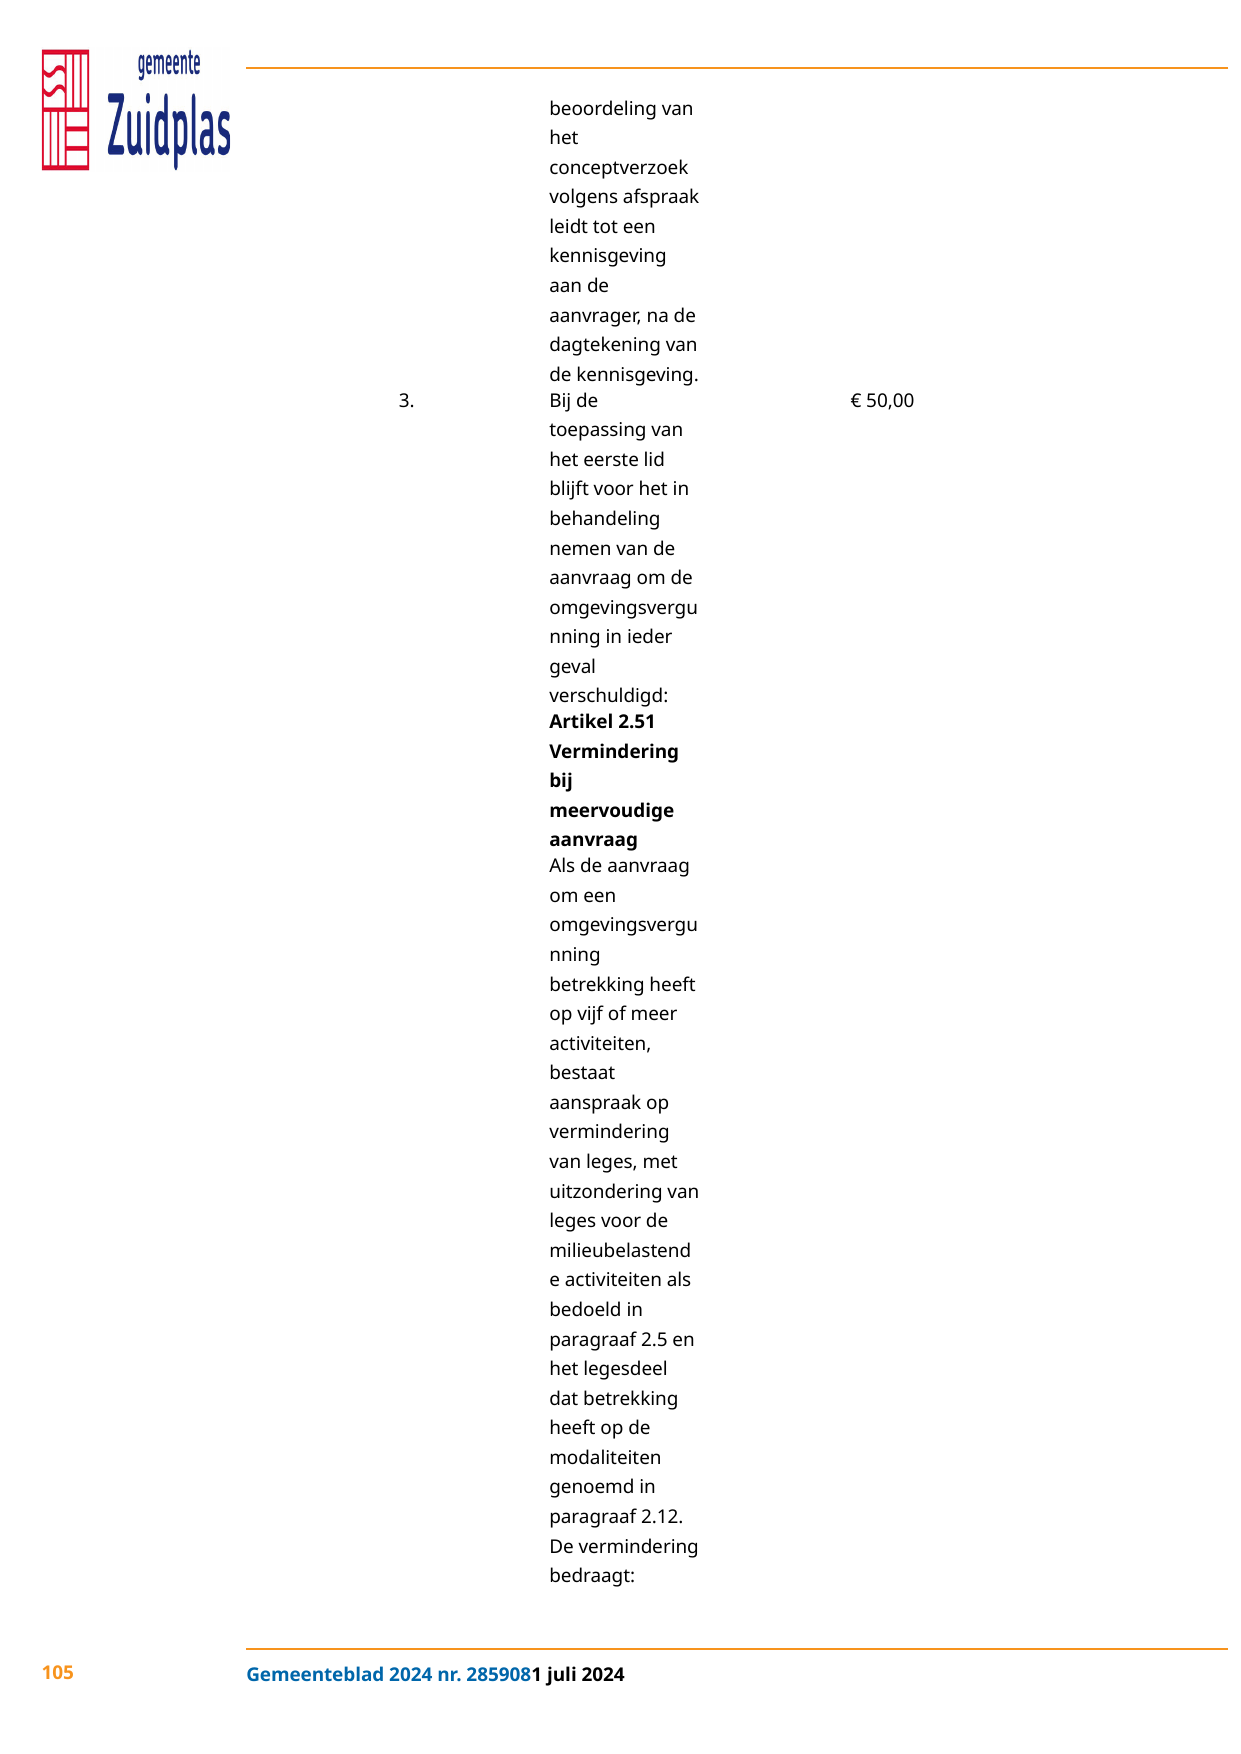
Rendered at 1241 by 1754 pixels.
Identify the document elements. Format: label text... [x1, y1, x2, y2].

table_cell [248, 853, 398, 1588]
table_cell [399, 853, 549, 1588]
table_cell [248, 95, 398, 387]
table_cell [248, 387, 398, 708]
table_cell Als de aanvraag om een omgevingsvergunning betrekking heeft op vijf of meer activiteiten, bestaat aanspraak op vermindering van leges, met uitzondering van leges voor de milieubelastende activiteiten als bedoeld in paragraaf 2.5 en het legesdeel dat betrekking heeft op de modaliteiten genoemd in paragraaf 2.12. De vermindering bedraagt: [549, 853, 700, 1588]
table_cell € 50,00 [850, 387, 1001, 708]
table_cell [700, 95, 850, 387]
table_cell [1001, 853, 1152, 1588]
table_cell [700, 387, 850, 708]
table_cell [1001, 95, 1152, 387]
table_cell [850, 95, 1001, 387]
table_cell Bij de toepassing van het eerste lid blijft voor het in behandeling nemen van de aanvraag om de omgevingsvergunning in ieder geval verschuldigd: [549, 387, 700, 708]
table_cell [248, 708, 398, 852]
table_cell beoordeling van het conceptverzoek volgens afspraak leidt tot een kennisgeving aan de aanvrager, na de dagtekening van de kennisgeving. [549, 95, 700, 387]
table_cell [700, 853, 850, 1588]
table_cell [700, 708, 850, 852]
table_cell [399, 95, 549, 387]
table_cell [1001, 387, 1152, 708]
table_cell [850, 853, 1001, 1588]
table_cell [1001, 708, 1152, 852]
table_cell [850, 708, 1001, 852]
picture [41, 47, 231, 172]
table_cell [399, 708, 549, 852]
table_cell 3. [399, 387, 549, 708]
table_cell Artikel 2.51 Vermindering bij meervoudige aanvraag [549, 708, 700, 852]
